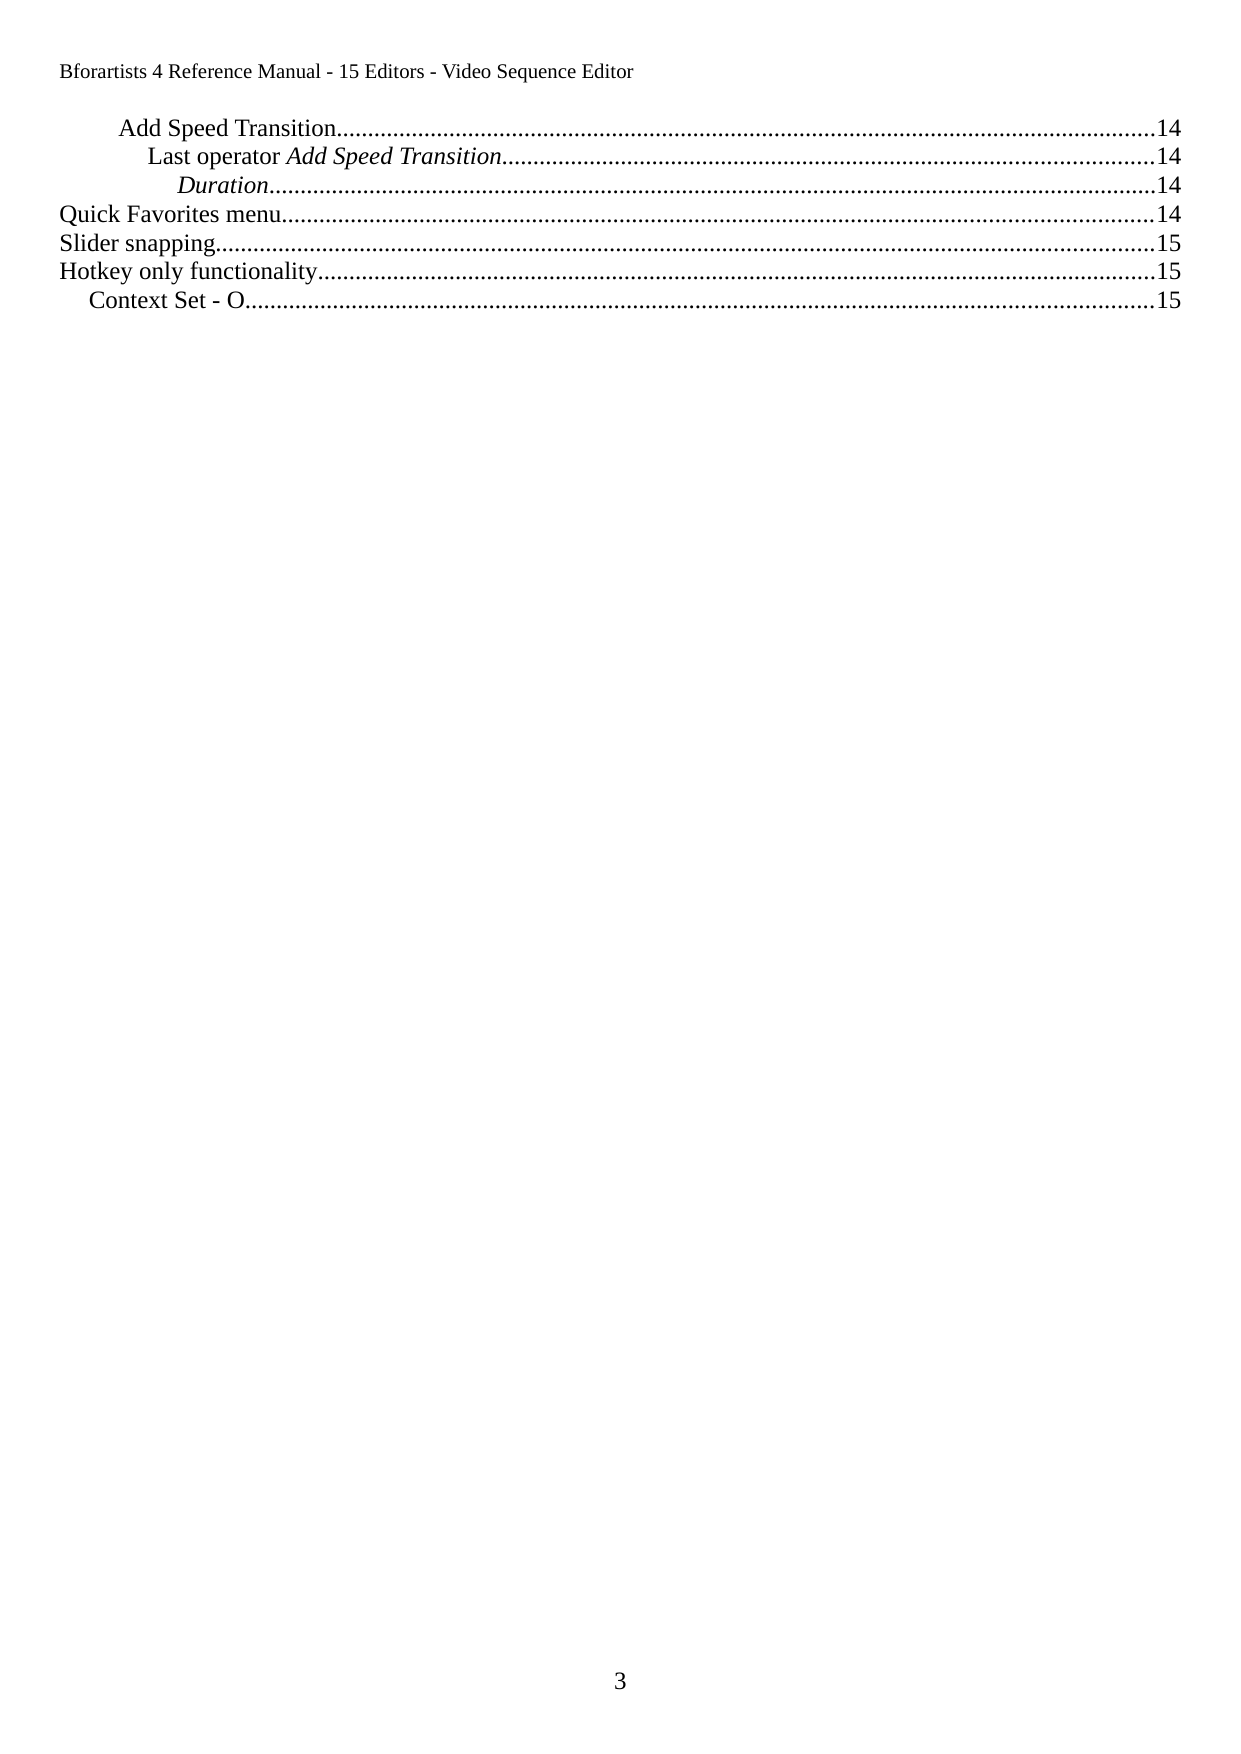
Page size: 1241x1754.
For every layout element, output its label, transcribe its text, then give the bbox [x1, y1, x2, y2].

text Slider snapping 15 [59, 228, 1181, 256]
text Last operator Add Speed Transition 14 [147, 141, 1181, 170]
text Hotkey only functionality 15 [59, 256, 1181, 285]
text Duration 14 [177, 170, 1181, 199]
text Add Speed Transition 14 [118, 113, 1181, 141]
text Context Set - O 15 [88, 285, 1181, 314]
text Quick Favorites menu 14 [59, 199, 1181, 228]
